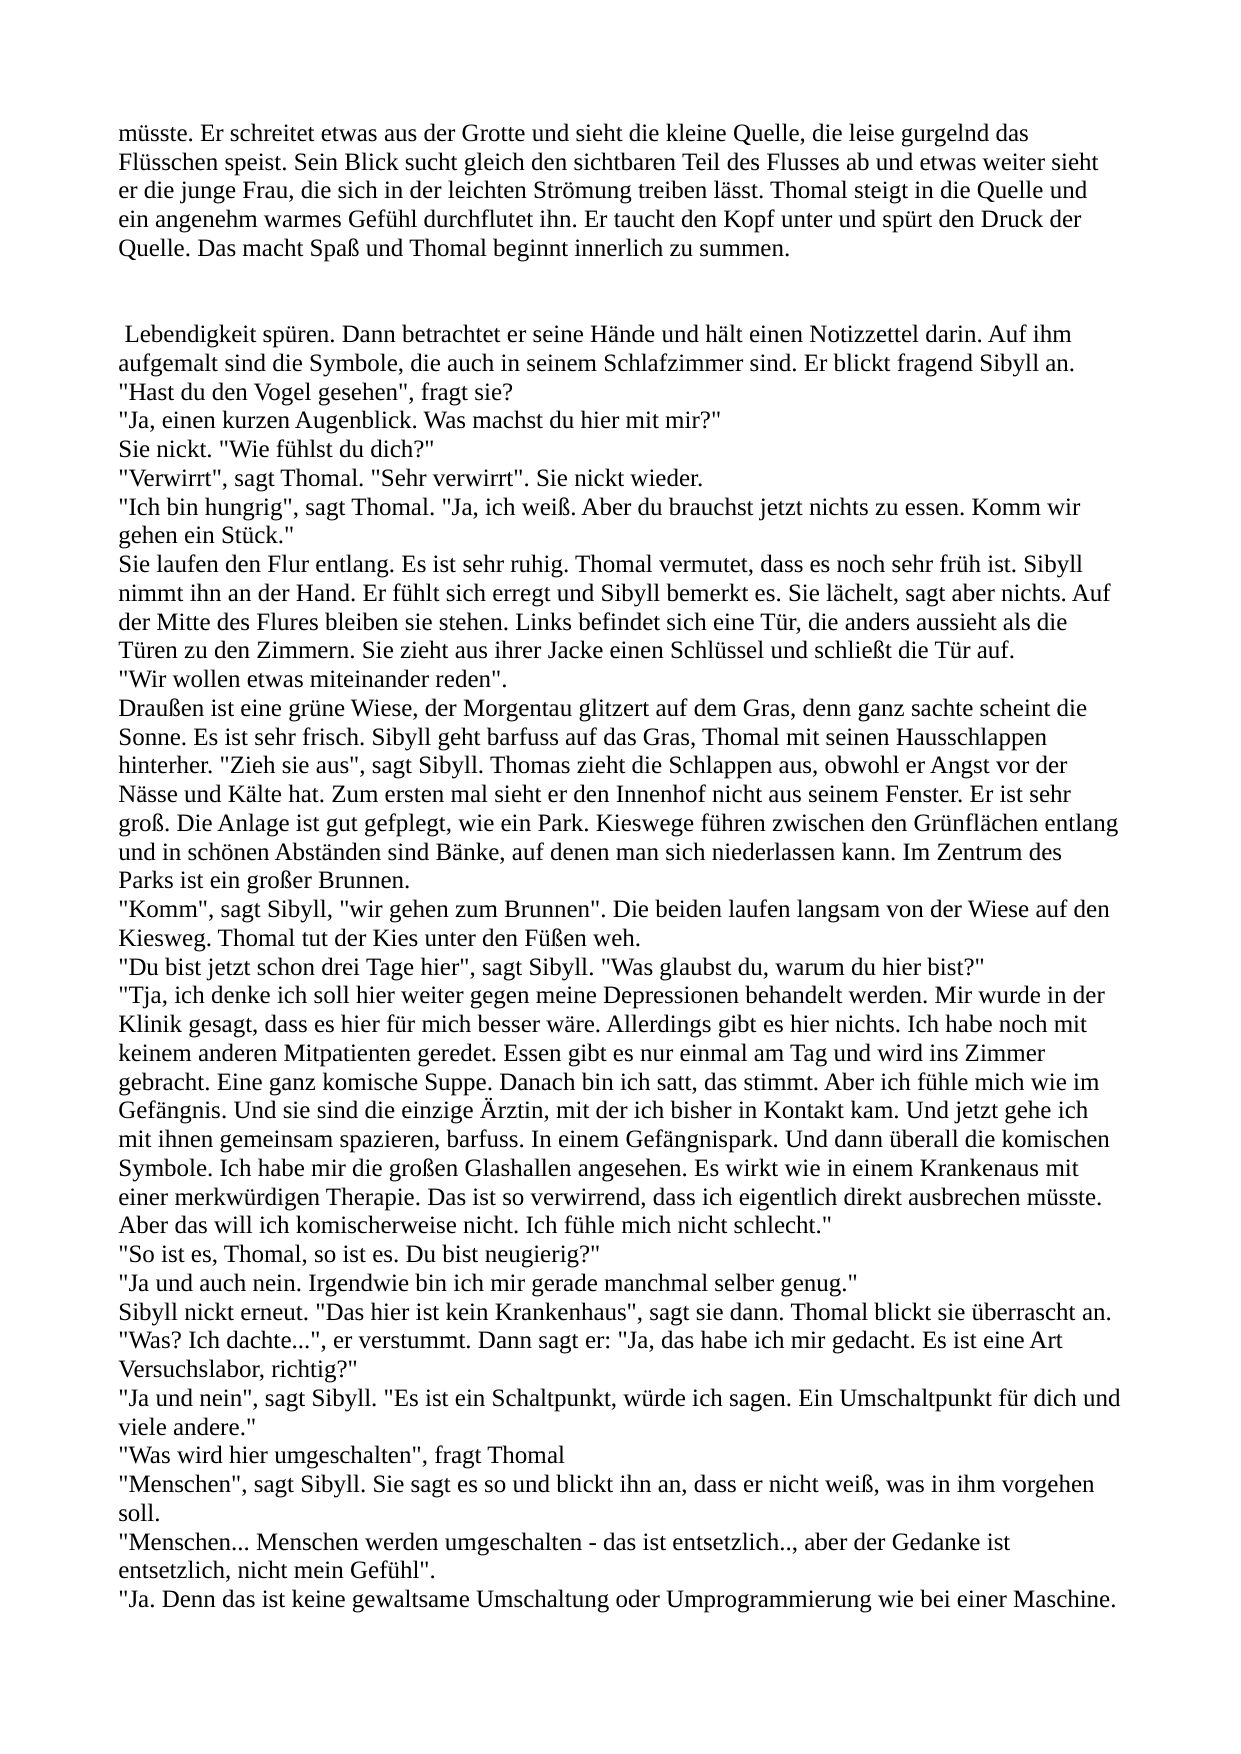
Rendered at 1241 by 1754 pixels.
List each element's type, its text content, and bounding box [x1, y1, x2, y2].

text "Ja, einen kurzen Augenblick. Was machst du hier mit mir?" [118, 406, 1122, 434]
text "Ja. Denn das ist keine gewaltsame Umschaltung oder Umprogrammierung wie bei einer Maschine. [118, 1584, 1122, 1613]
text "Tja, ich denke ich soll hier weiter gegen meine Depressionen behandelt werden. Mir wurde in der Klinik gesagt, dass es hier für mich besser wäre. Allerdings gibt es hier nichts. Ich habe noch mit keinem anderen Mitpatienten geredet. Essen gibt es nur einmal am Tag und wird ins Zimmer gebracht. Eine ganz komische Suppe. Danach bin ich satt, das stimmt. Aber ich fühle mich wie im Gefängnis. Und sie sind die einzige Ärztin, mit der ich bisher in Kontakt kam. Und jetzt gehe ich mit ihnen gemeinsam spazieren, barfuss. In einem Gefängnispark. Und dann überall die komischen Symbole. Ich habe mir die großen Glashallen angesehen. Es wirkt wie in einem Krankenaus mit einer merkwürdigen Therapie. Das ist so verwirrend, dass ich eigentlich direkt ausbrechen müsste. Aber das will ich komischerweise nicht. Ich fühle mich nicht schlecht." [118, 981, 1122, 1239]
text Sibyll nickt erneut. "Das hier ist kein Krankenhaus", sagt sie dann. Thomal blickt sie überrascht an. "Was? Ich dachte...", er verstummt. Dann sagt er: "Ja, das habe ich mir gedacht. Es ist eine Art Versuchslabor, richtig?" [118, 1297, 1122, 1383]
text "Ja und nein", sagt Sibyll. "Es ist ein Schaltpunkt, würde ich sagen. Ein Umschaltpunkt für dich und viele andere." [118, 1383, 1122, 1441]
text "Verwirrt", sagt Thomal. "Sehr verwirrt". Sie nickt wieder. [118, 463, 1122, 492]
text Draußen ist eine grüne Wiese, der Morgentau glitzert auf dem Gras, denn ganz sachte scheint die Sonne. Es ist sehr frisch. Sibyll geht barfuss auf das Gras, Thomal mit seinen Hausschlappen hinterher. "Zieh sie aus", sagt Sibyll. Thomas zieht die Schlappen aus, obwohl er Angst vor der Nässe und Kälte hat. Zum ersten mal sieht er den Innenhof nicht aus seinem Fenster. Er ist sehr groß. Die Anlage ist gut gefplegt, wie ein Park. Kieswege führen zwischen den Grünflächen entlang und in schönen Abständen sind Bänke, auf denen man sich niederlassen kann. Im Zentrum des Parks ist ein großer Brunnen. [118, 693, 1122, 894]
text "Ich bin hungrig", sagt Thomal. "Ja, ich weiß. Aber du brauchst jetzt nichts zu essen. Komm wir gehen ein Stück." [118, 492, 1122, 549]
text "So ist es, Thomal, so ist es. Du bist neugierig?" [118, 1239, 1122, 1268]
text Lebendigkeit spüren. Dann betrachtet er seine Hände und hält einen Notizzettel darin. Auf ihm aufgemalt sind die Symbole, die auch in seinem Schlafzimmer sind. Er blickt fragend Sibyll an. [118, 319, 1122, 377]
text "Hast du den Vogel gesehen", fragt sie? [118, 377, 1122, 406]
text "Ja und auch nein. Irgendwie bin ich mir gerade manchmal selber genug." [118, 1268, 1122, 1297]
text "Wir wollen etwas miteinander reden". [118, 664, 1122, 693]
text "Menschen", sagt Sibyll. Sie sagt es so und blickt ihn an, dass er nicht weiß, was in ihm vorgehen soll. [118, 1469, 1122, 1527]
text "Was wird hier umgeschalten", fragt Thomal [118, 1441, 1122, 1469]
text "Komm", sagt Sibyll, "wir gehen zum Brunnen". Die beiden laufen langsam von der Wiese auf den Kiesweg. Thomal tut der Kies unter den Füßen weh. [118, 894, 1122, 952]
text müsste. Er schreitet etwas aus der Grotte und sieht die kleine Quelle, die leise gurgelnd das Flüsschen speist. Sein Blick sucht gleich den sichtbaren Teil des Flusses ab und etwas weiter sieht er die junge Frau, die sich in der leichten Strömung treiben lässt. Thomal steigt in die Quelle und ein angenehm warmes Gefühl durchflutet ihn. Er taucht den Kopf unter und spürt den Druck der Quelle. Das macht Spaß und Thomal beginnt innerlich zu summen. [118, 118, 1122, 262]
text "Du bist jetzt schon drei Tage hier", sagt Sibyll. "Was glaubst du, warum du hier bist?" [118, 952, 1122, 981]
text Sie laufen den Flur entlang. Es ist sehr ruhig. Thomal vermutet, dass es noch sehr früh ist. Sibyll nimmt ihn an der Hand. Er fühlt sich erregt und Sibyll bemerkt es. Sie lächelt, sagt aber nichts. Auf der Mitte des Flures bleiben sie stehen. Links befindet sich eine Tür, die anders aussieht als die Türen zu den Zimmern. Sie zieht aus ihrer Jacke einen Schlüssel und schließt die Tür auf. [118, 549, 1122, 664]
text "Menschen... Menschen werden umgeschalten - das ist entsetzlich.., aber der Gedanke ist entsetzlich, nicht mein Gefühl". [118, 1527, 1122, 1584]
text Sie nickt. "Wie fühlst du dich?" [118, 434, 1122, 463]
